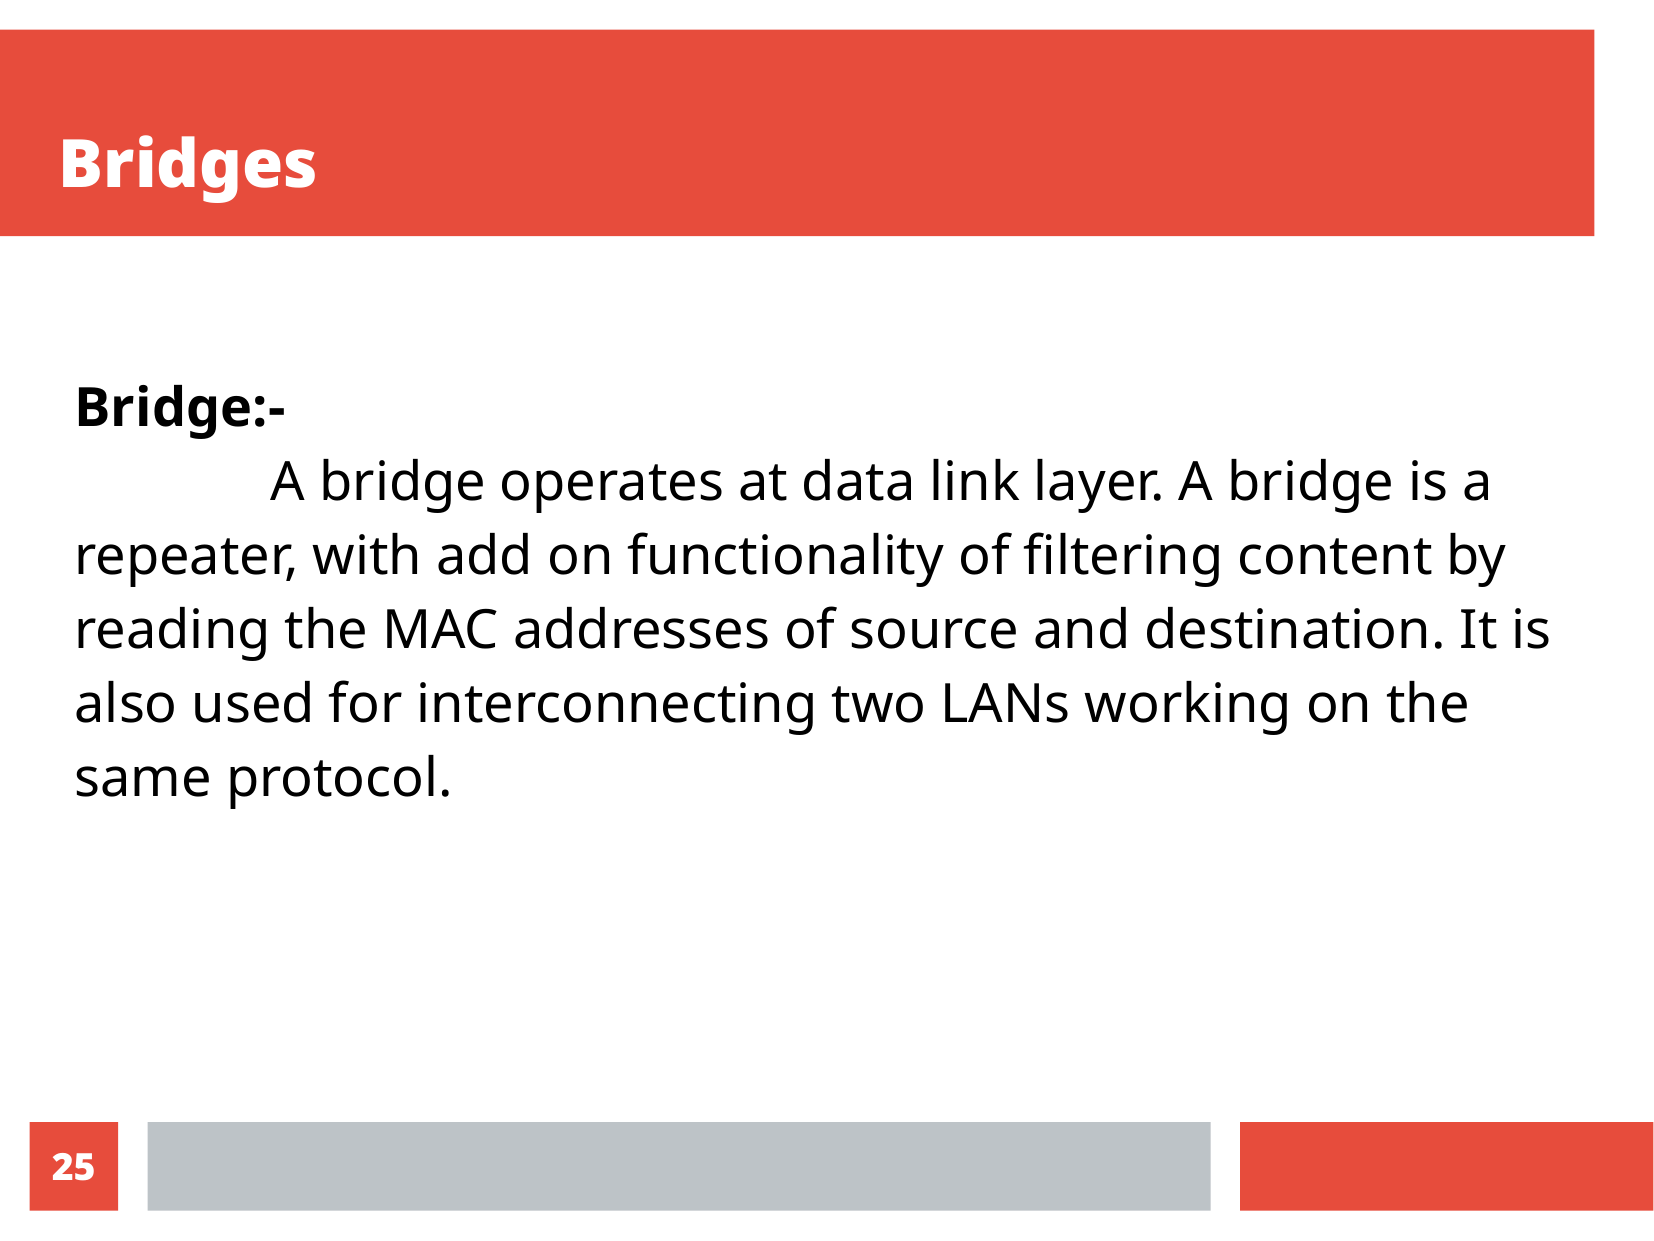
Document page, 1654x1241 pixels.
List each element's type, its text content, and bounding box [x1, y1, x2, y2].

title Bridges [59, 59, 1595, 207]
text_box Bridge:- A bridge operates at data link layer. A bridge is a repeater, with add on functionality of filtering content by reading the MAC addresses of source and destination. It is also used for interconnecting two LANs working on the same protocol. [59, 360, 1581, 773]
